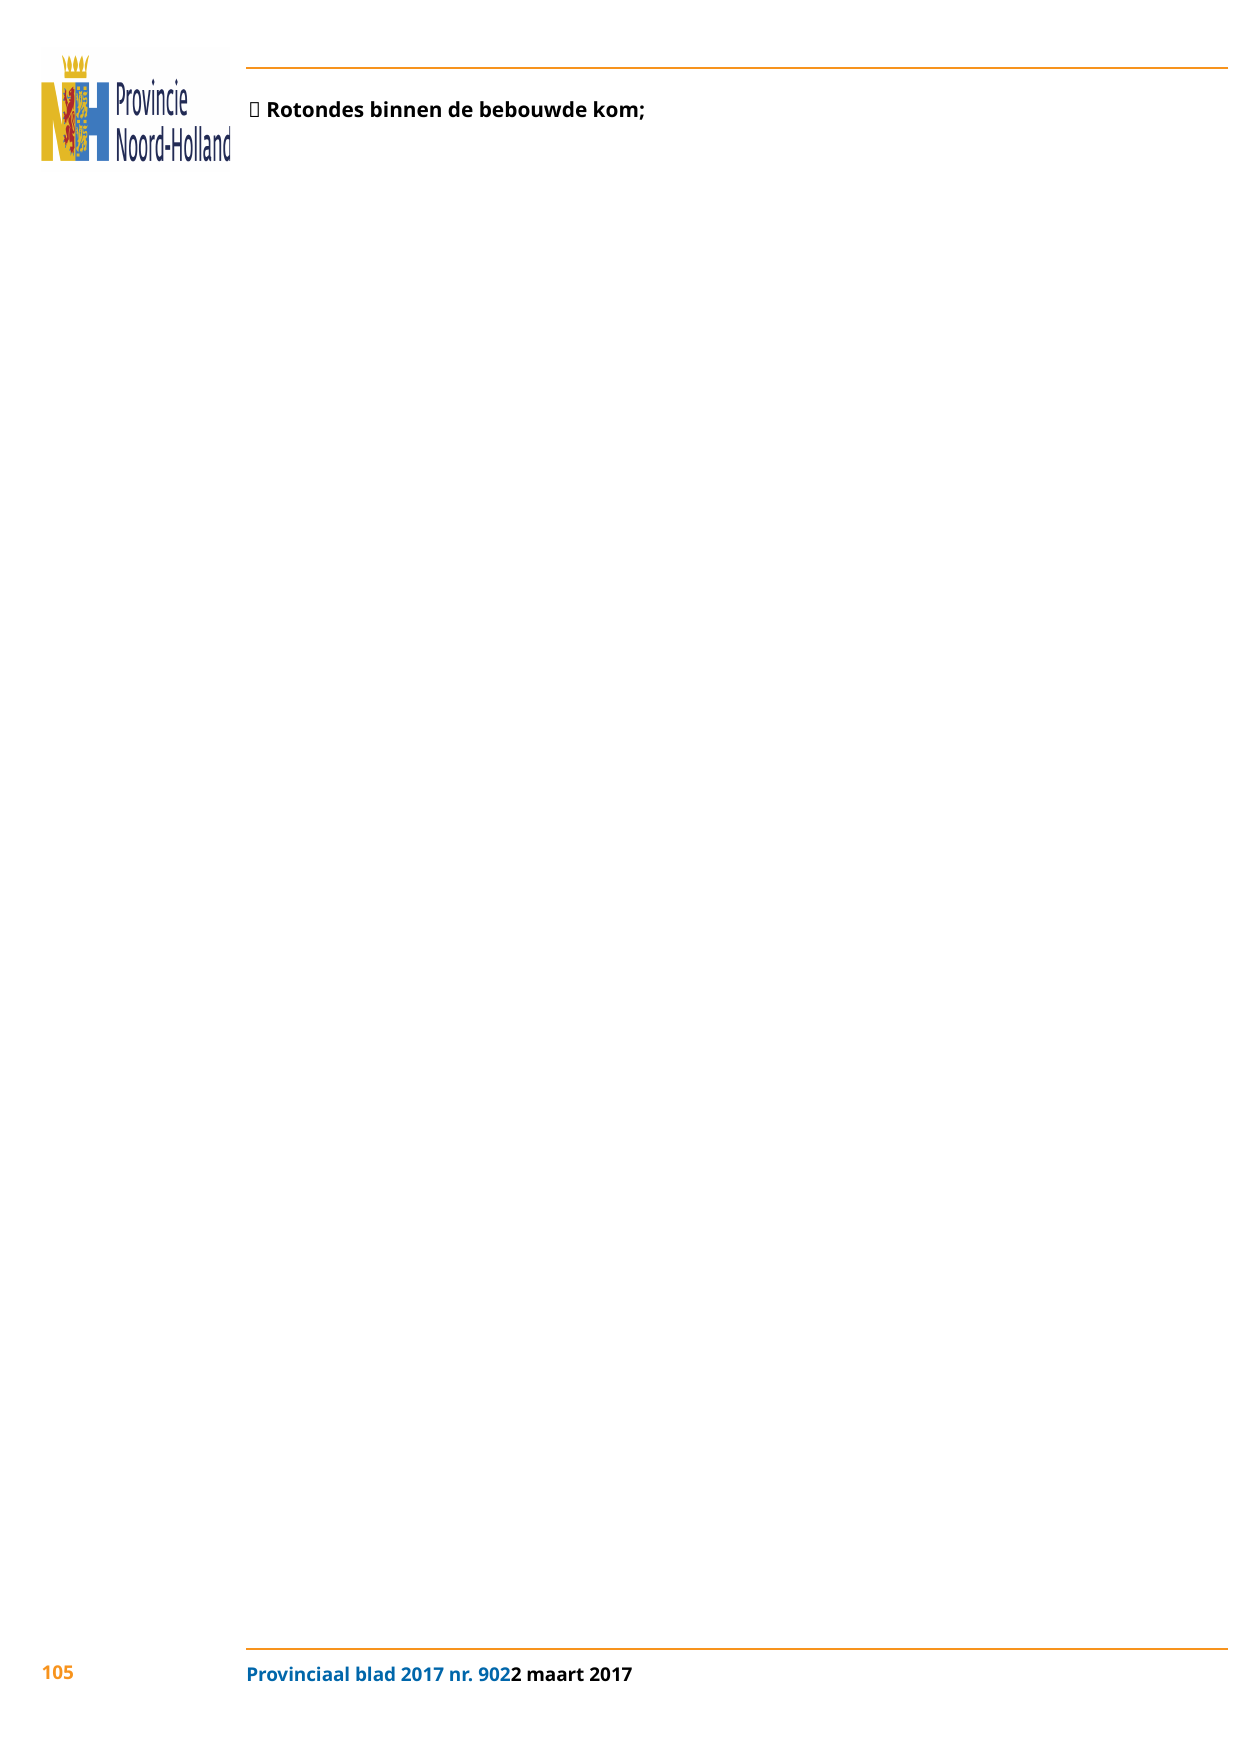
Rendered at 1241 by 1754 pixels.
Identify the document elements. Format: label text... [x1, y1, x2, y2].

text  Rotondes binnen de bebouwde kom; [248, 95, 1152, 123]
picture [41, 47, 231, 172]
